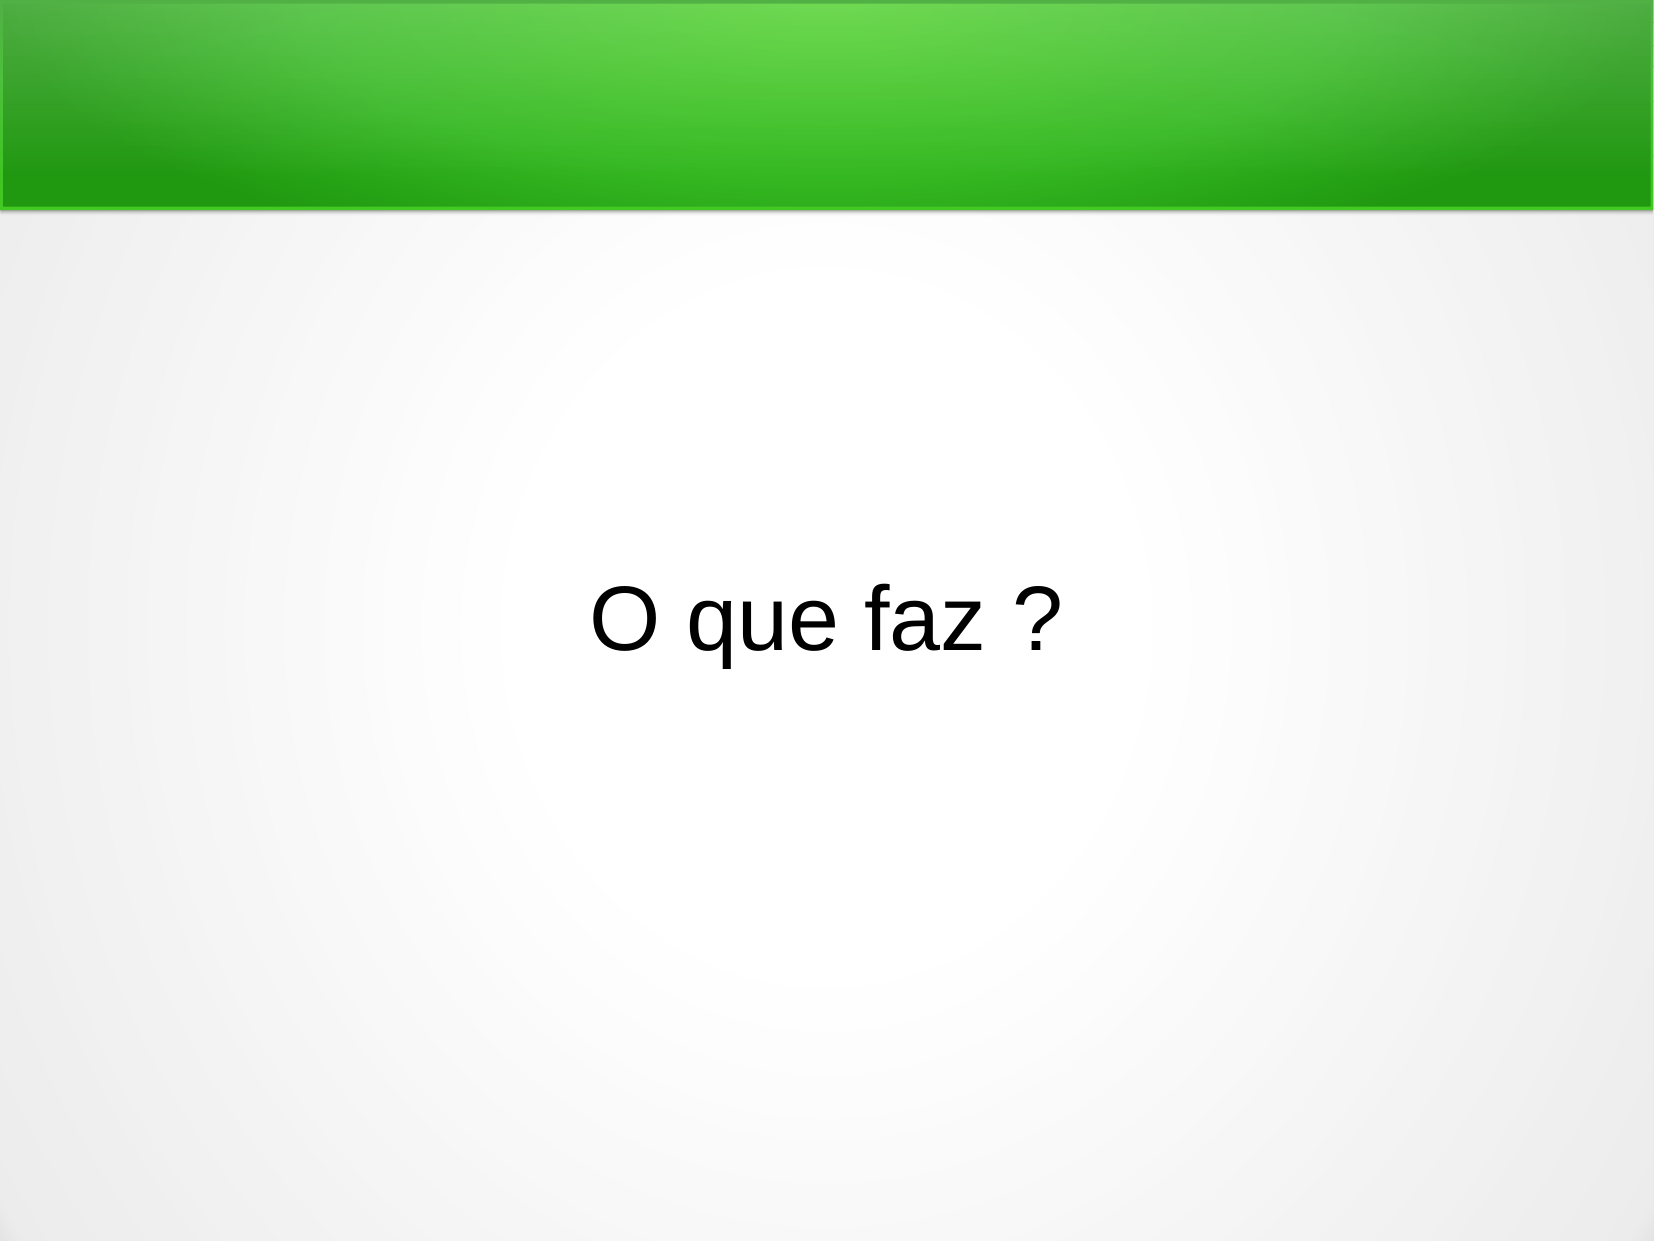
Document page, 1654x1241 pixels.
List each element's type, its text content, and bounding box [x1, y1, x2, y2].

title O que faz ? [0, 0, 1654, 1238]
